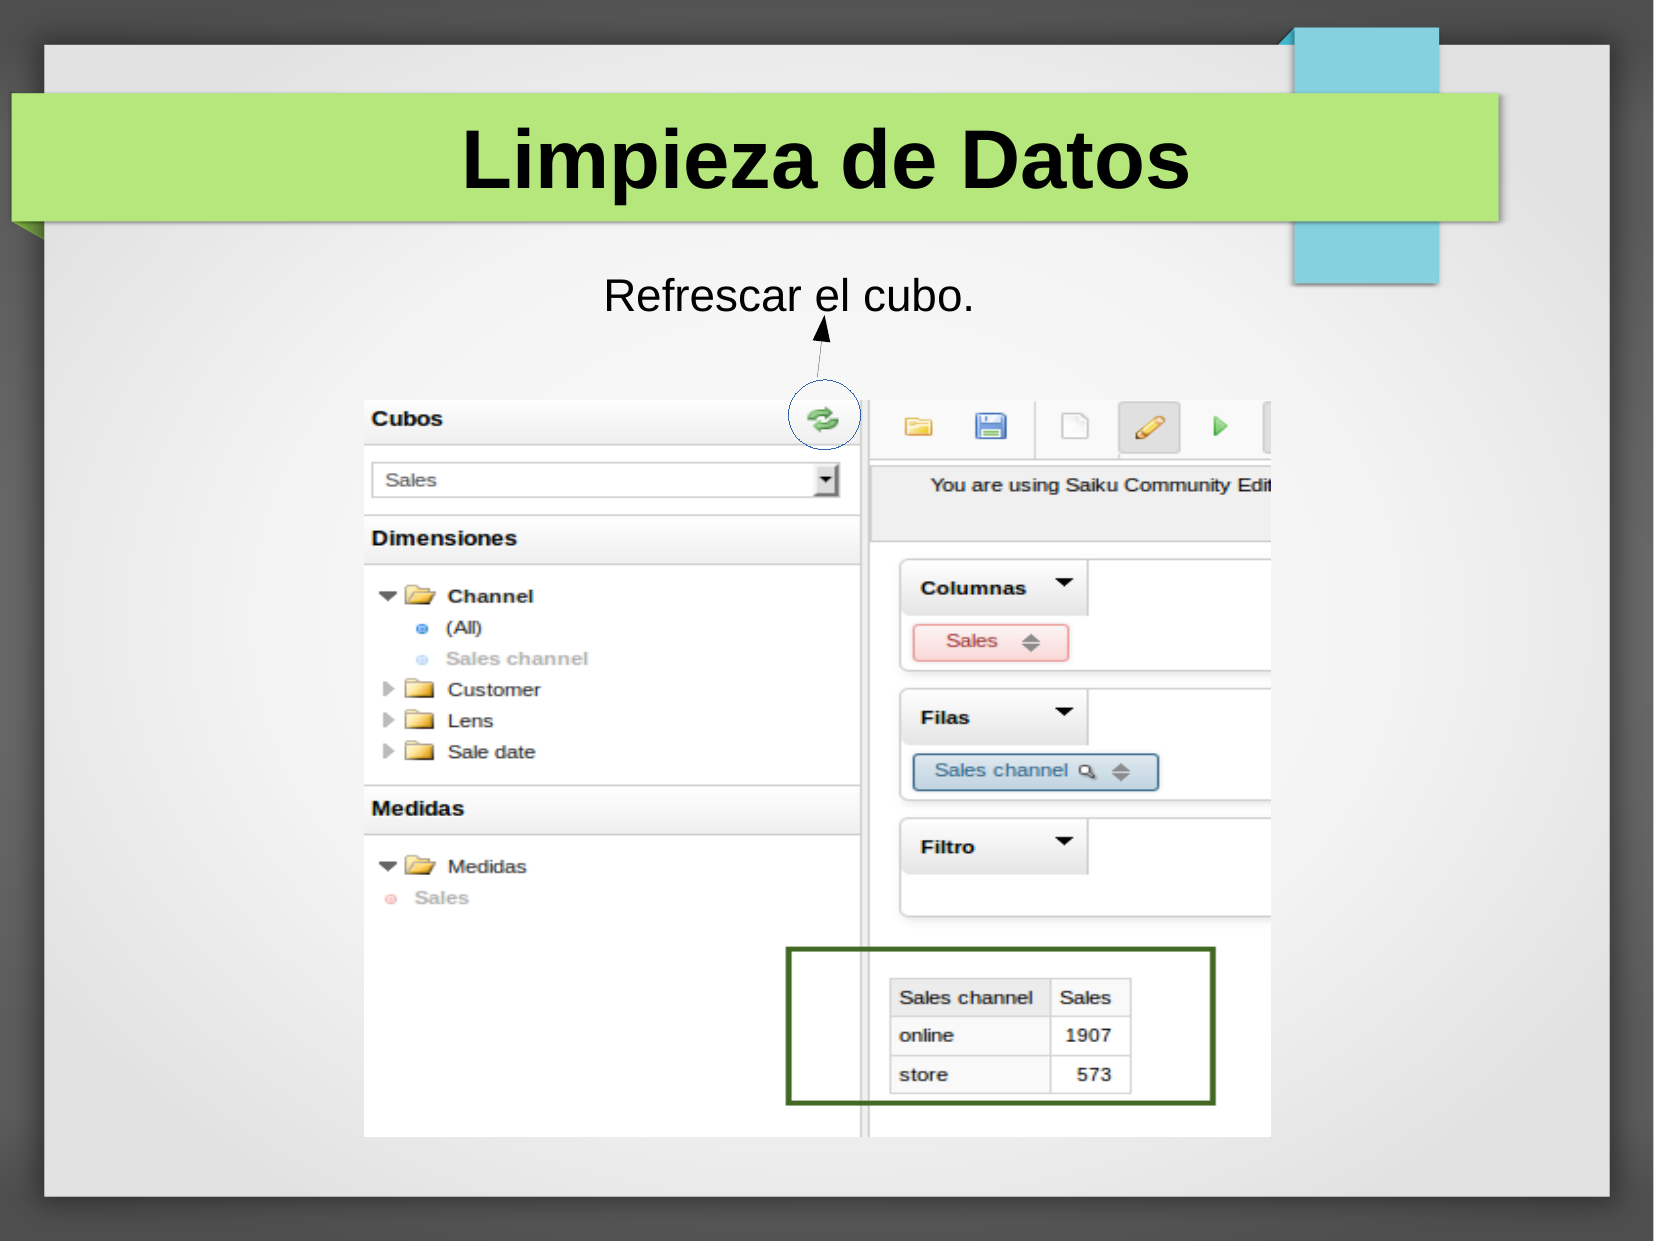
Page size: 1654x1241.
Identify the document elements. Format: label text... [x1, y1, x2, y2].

picture [0, 0, 1654, 1241]
text_box Refrescar el cubo. [588, 262, 1024, 329]
title Limpieza de Datos [70, 106, 1583, 213]
